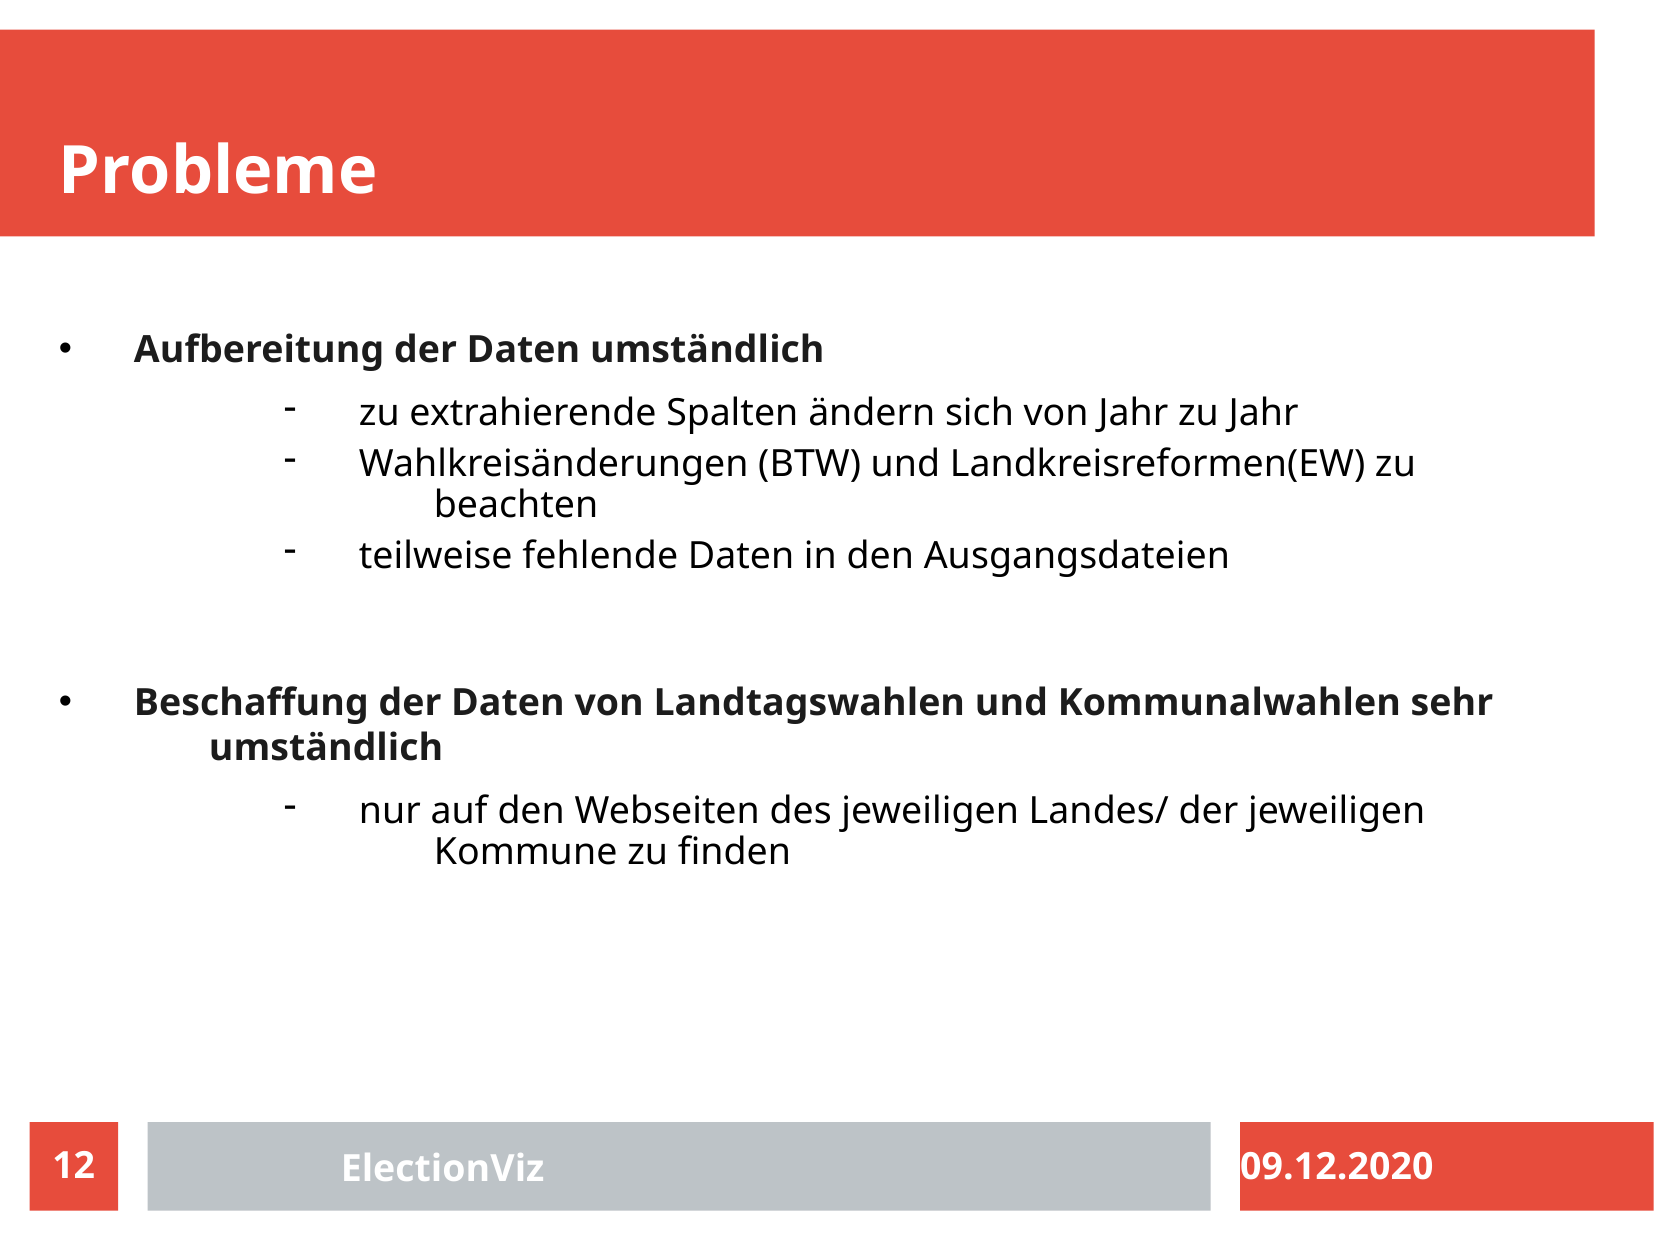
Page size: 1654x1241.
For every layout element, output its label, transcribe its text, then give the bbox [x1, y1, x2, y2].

title Probleme [59, 59, 1595, 207]
text_box ElectionViz [177, 1122, 709, 1211]
text_box 09.12.2020 [1240, 1122, 1625, 1208]
text_box [29, 1122, 119, 1211]
list Aufbereitung der Daten umständlich zu extrahierende Spalten ändern sich von Jahr zu Jahr Wahlkreisänderungen (BTW) und Landkreisreformen(EW) zu beachten teilweise fehlende Daten in den Ausgangsdateien Beschaffung der Daten von Landtagswahlen und Kommunalwahlen sehr umständlich nur auf den Webseiten des jeweiligen Landes/ der jeweiligen Kommune zu finden [59, 324, 1565, 1093]
